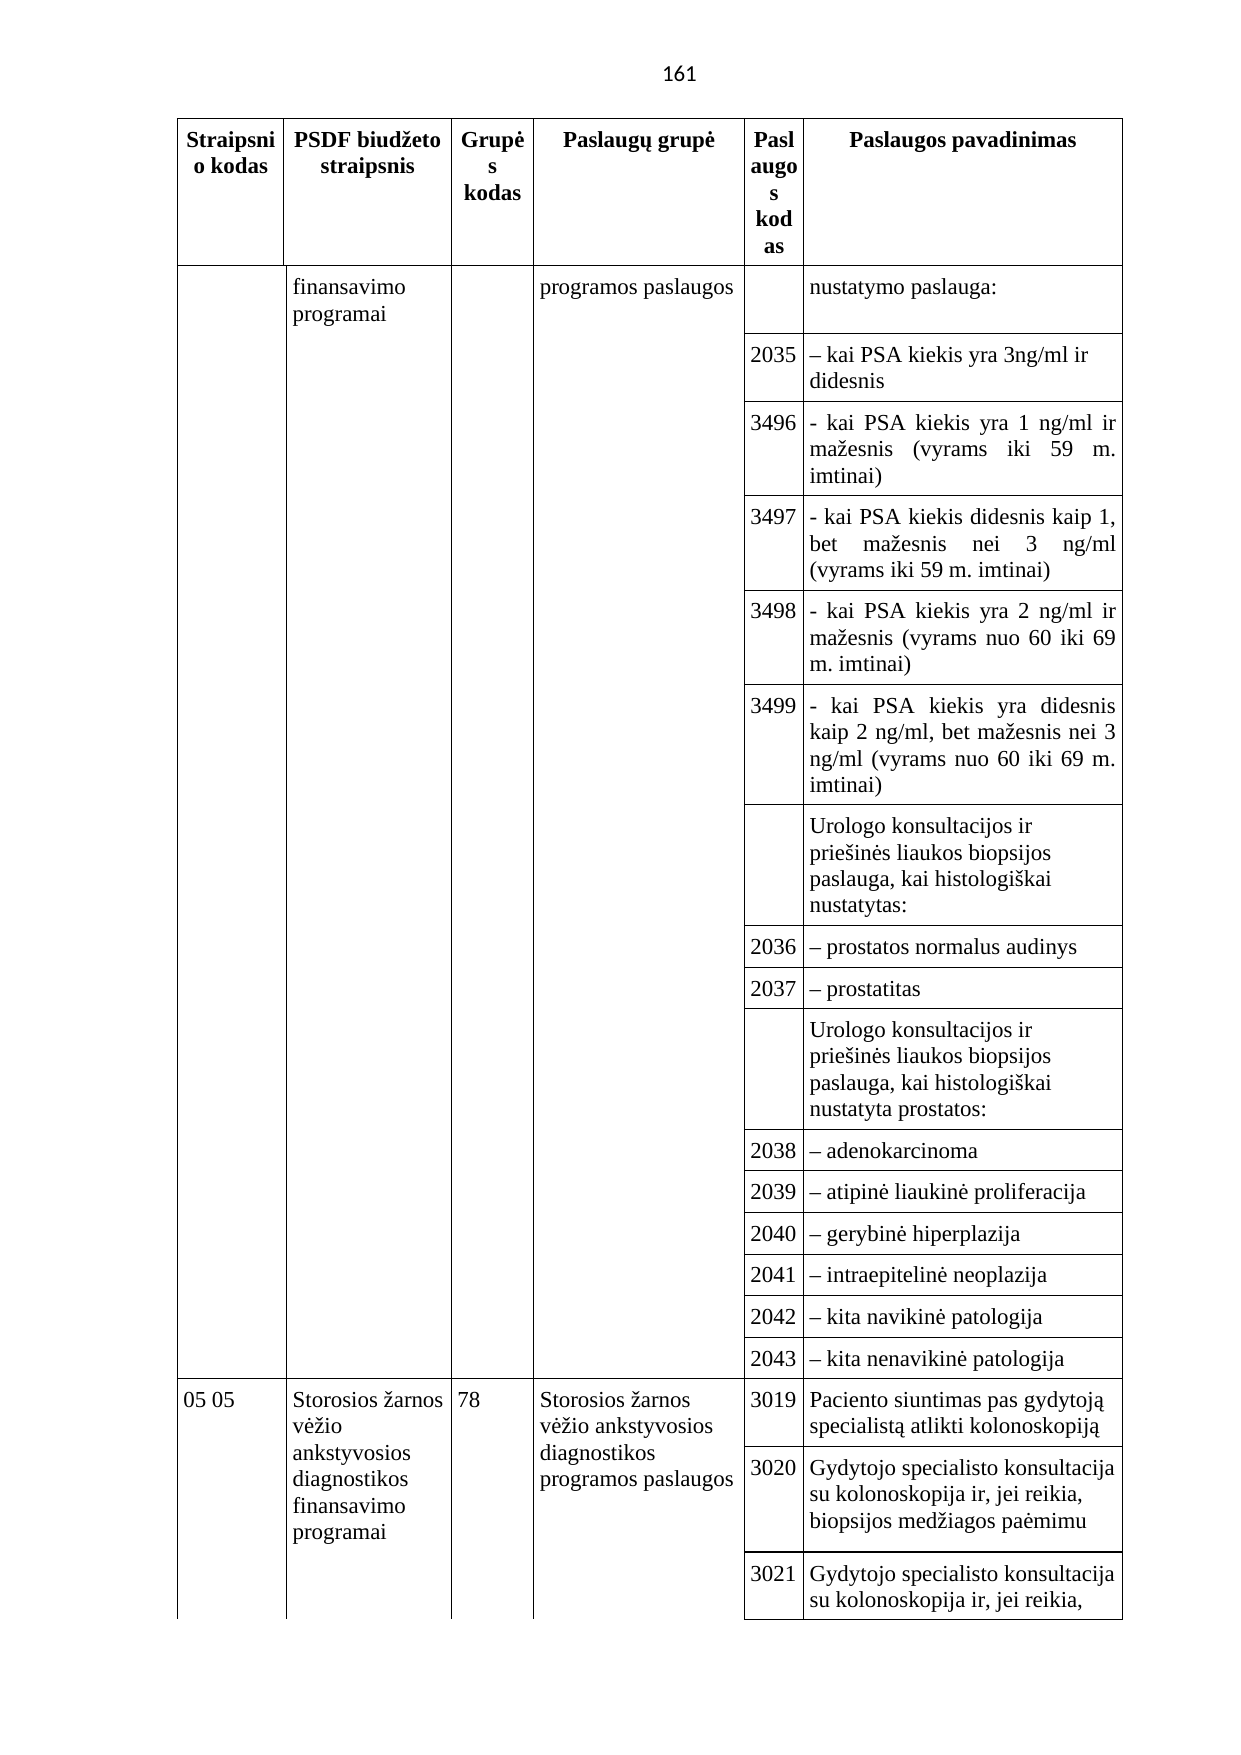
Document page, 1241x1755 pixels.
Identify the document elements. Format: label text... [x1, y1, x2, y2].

table_cell [534, 1295, 744, 1337]
table_cell [287, 1212, 451, 1253]
table_cell [452, 495, 533, 589]
table_cell [452, 1129, 533, 1170]
table_cell [178, 266, 286, 333]
table_cell [534, 401, 744, 495]
table_cell [287, 333, 451, 401]
table_cell [452, 684, 533, 804]
table_cell [452, 590, 533, 684]
table_header Straipsnio kodas [178, 119, 283, 265]
table_cell – gerybinė hiperplazija [804, 1213, 1122, 1253]
table_cell Urologo konsultacijos ir priešinės liaukos biopsijos paslauga, kai histologiškai nustatyta prostatos: [804, 1009, 1122, 1129]
table_cell [287, 925, 451, 967]
table_cell [287, 1337, 451, 1378]
table_cell [534, 804, 744, 925]
table_cell [178, 1129, 286, 1170]
table_cell Storosios žarnos vėžio ankstyvosios diagnostikos programos paslaugos [534, 1379, 744, 1551]
table_cell [452, 333, 533, 401]
table_cell [452, 967, 533, 1008]
table_cell – atipinė liaukinė proliferacija [804, 1171, 1122, 1212]
table_cell [534, 333, 744, 401]
table_cell [534, 495, 744, 589]
table_cell [287, 1008, 451, 1129]
table_cell [452, 804, 533, 925]
table_cell [452, 1295, 533, 1337]
table_cell 2038 [745, 1130, 803, 1170]
table_cell [452, 925, 533, 967]
table_cell [178, 925, 286, 967]
table_cell [534, 1551, 744, 1619]
table_cell [534, 1129, 744, 1170]
table_cell - kai PSA kiekis didesnis kaip 1, bet mažesnis nei 3 ng/ml (vyrams iki 59 m. imtinai) [804, 496, 1122, 589]
table_cell [452, 1212, 533, 1253]
table_cell [534, 1212, 744, 1253]
table_cell [287, 1295, 451, 1337]
table_cell [287, 684, 451, 804]
table_header Paslaugos pavadinimas [804, 119, 1122, 265]
table_cell Gydytojo specialisto konsultacija su kolonoskopija ir, jei reikia, biopsijos medžiagos paėmimu [804, 1447, 1122, 1551]
table_cell [287, 1170, 451, 1212]
table_cell [287, 1254, 451, 1295]
table_cell programos paslaugos [534, 266, 744, 333]
table_cell [287, 1551, 451, 1619]
table_cell 3498 [745, 591, 803, 684]
table_cell [534, 925, 744, 967]
table_cell 2041 [745, 1255, 803, 1295]
table_cell [452, 401, 533, 495]
table_cell - kai PSA kiekis yra 2 ng/ml ir mažesnis (vyrams nuo 60 iki 69 m. imtinai) [804, 591, 1122, 684]
table_cell [534, 1254, 744, 1295]
table_cell [178, 401, 286, 495]
table_cell [452, 266, 533, 333]
table_cell 3021 [745, 1553, 803, 1619]
table_cell [287, 401, 451, 495]
table_cell Urologo konsultacijos ir priešinės liaukos biopsijos paslauga, kai histologiškai nustatytas: [804, 805, 1122, 925]
table_cell [178, 1551, 286, 1619]
table_cell 2043 [745, 1338, 803, 1378]
table_cell – kita nenavikinė patologija [804, 1338, 1122, 1378]
table_cell [287, 495, 451, 589]
table_cell [178, 684, 286, 804]
table_cell [178, 804, 286, 925]
table_cell 78 [452, 1379, 533, 1446]
table_cell [745, 805, 803, 925]
table_cell [452, 1446, 533, 1551]
table_cell [534, 1008, 744, 1129]
table_cell [534, 590, 744, 684]
table_cell - kai PSA kiekis yra 1 ng/ml ir mažesnis (vyrams iki 59 m. imtinai) [804, 402, 1122, 495]
table_cell 3496 [745, 402, 803, 495]
table_header Paslaugų grupė [534, 119, 744, 265]
table_cell 2040 [745, 1213, 803, 1253]
table_cell – kita navikinė patologija [804, 1296, 1122, 1337]
table_cell [178, 333, 286, 401]
table_cell [178, 1212, 286, 1253]
table_cell - kai PSA kiekis yra didesnis kaip 2 ng/ml, bet mažesnis nei 3 ng/ml (vyrams nuo 60 iki 69 m. imtinai) [804, 685, 1122, 804]
table_cell 2036 [745, 926, 803, 967]
table_cell – intraepitelinė neoplazija [804, 1255, 1122, 1295]
table_cell [178, 590, 286, 684]
table_cell [452, 1254, 533, 1295]
table_cell 2042 [745, 1296, 803, 1337]
table_cell 3497 [745, 496, 803, 589]
table_cell – kai PSA kiekis yra 3ng/ml ir didesnis [804, 334, 1122, 401]
table_cell [287, 967, 451, 1008]
table_cell 2035 [745, 334, 803, 401]
table_cell – prostatos normalus audinys [804, 926, 1122, 967]
table_cell – adenokarcinoma [804, 1130, 1122, 1170]
table_cell [745, 266, 803, 333]
table_cell finansavimo programai [287, 266, 451, 333]
table_cell Storosios žarnos vėžio ankstyvosios diagnostikos finansavimo programai [287, 1379, 451, 1551]
table_cell [178, 967, 286, 1008]
table_cell [287, 1129, 451, 1170]
table_cell [452, 1170, 533, 1212]
table_cell [178, 1008, 286, 1129]
table_cell [534, 967, 744, 1008]
table_cell [287, 804, 451, 925]
table_cell [534, 1170, 744, 1212]
table_cell 05 05 [178, 1379, 286, 1446]
table_cell – prostatitas [804, 968, 1122, 1008]
table_cell [178, 1254, 286, 1295]
table_cell [178, 1170, 286, 1212]
table_header Grupės kodas [452, 119, 533, 265]
table_cell [178, 1446, 286, 1551]
table_cell [178, 1337, 286, 1378]
table_cell 3499 [745, 685, 803, 804]
table_header Paslaugos kodas [745, 119, 803, 265]
table_cell Paciento siuntimas pas gydytoją specialistą atlikti kolonoskopiją [804, 1379, 1122, 1446]
table_cell [534, 684, 744, 804]
table_cell [178, 495, 286, 589]
table_cell 2039 [745, 1171, 803, 1212]
table_cell [287, 590, 451, 684]
table_cell [452, 1008, 533, 1129]
table_cell 3020 [745, 1447, 803, 1551]
table_cell 2037 [745, 968, 803, 1008]
table_cell nustatymo paslauga: [804, 266, 1122, 333]
table_cell [178, 1295, 286, 1337]
table_cell [452, 1551, 533, 1619]
table_cell [452, 1337, 533, 1378]
table_cell Gydytojo specialisto konsultacija su kolonoskopija ir, jei reikia, [804, 1553, 1122, 1619]
table_cell 3019 [745, 1379, 803, 1446]
table_cell [534, 1337, 744, 1378]
table_header PSDF biudžeto straipsnis [284, 119, 451, 265]
table_cell [745, 1009, 803, 1129]
